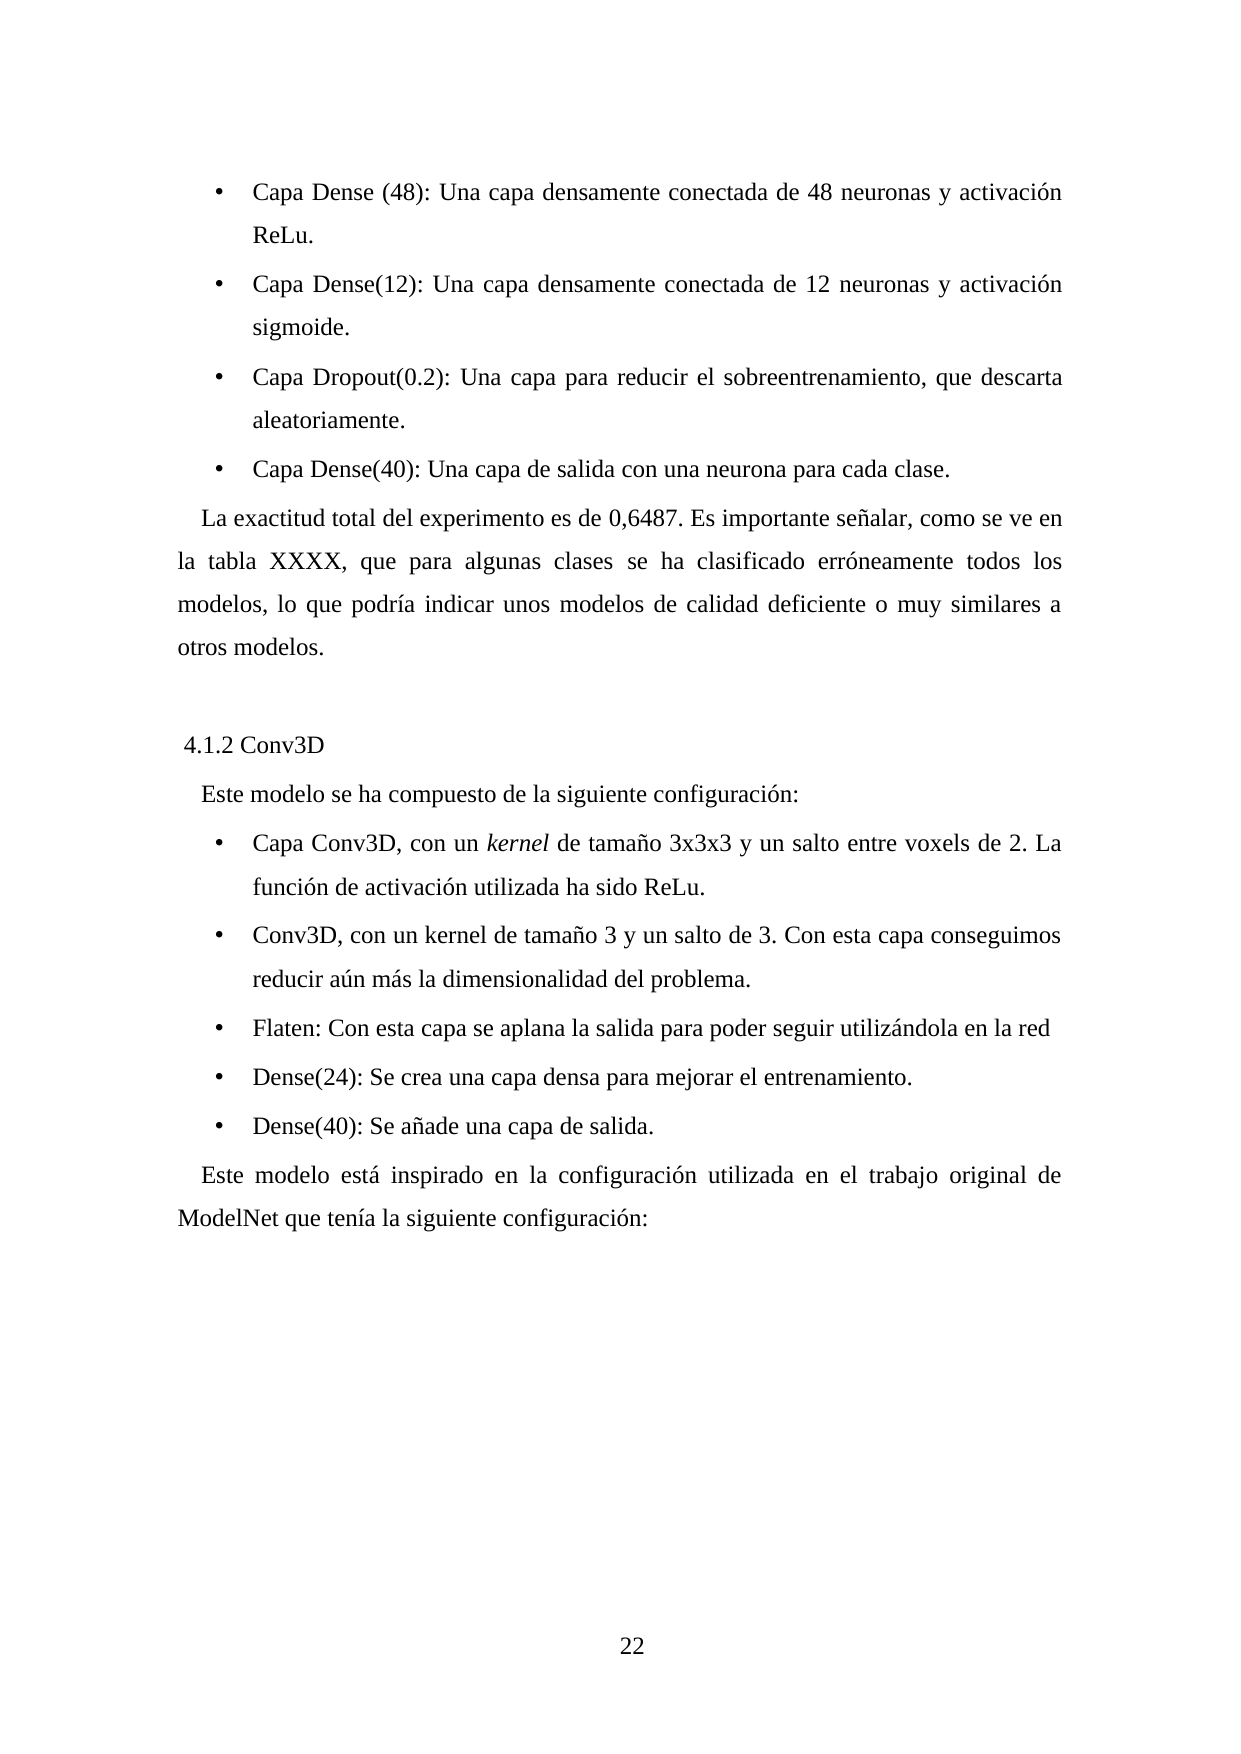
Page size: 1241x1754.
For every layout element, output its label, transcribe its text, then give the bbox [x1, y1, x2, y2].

text Este modelo está inspirado en la configuración utilizada en el trabajo original de ModelNet que tenía la siguiente configuración: [177, 1160, 1063, 1232]
list Capa Dense(40): Una capa de salida con una neurona para cada clase. [215, 454, 1063, 482]
list Capa Dense (48): Una capa densamente conectada de 48 neuronas y activación ReLu. [215, 177, 1063, 249]
list Flaten: Con esta capa se aplana la salida para poder seguir utilizándola en la red [215, 1013, 1063, 1042]
list Capa Conv3D, con un kernel de tamaño 3x3x3 y un salto entre voxels de 2. La función de activación utilizada ha sido ReLu. [215, 828, 1063, 900]
list Conv3D, con un kernel de tamaño 3 y un salto de 3. Con esta capa conseguimos reducir aún más la dimensionalidad del problema. [215, 921, 1063, 992]
list Capa Dense(12): Una capa densamente conectada de 12 neuronas y activación sigmoide. [215, 269, 1063, 341]
list Capa Dropout(0.2): Una capa para reducir el sobreentrenamiento, que descarta aleatoriamente. [215, 362, 1063, 433]
subtitle Conv3D [177, 730, 1063, 759]
list Dense(24): Se crea una capa densa para mejorar el entrenamiento. [215, 1062, 1063, 1091]
list Dense(40): Se añade una capa de salida. [215, 1111, 1063, 1140]
text Este modelo se ha compuesto de la siguiente configuración: [177, 779, 1063, 808]
text La exactitud total del experimento es de 0,6487. Es importante señalar, como se ve en la tabla XXXX, que para algunas clases se ha clasificado erróneamente todos los modelos, lo que podría indicar unos modelos de calidad deficiente o muy similares a otros modelos. [177, 503, 1063, 661]
